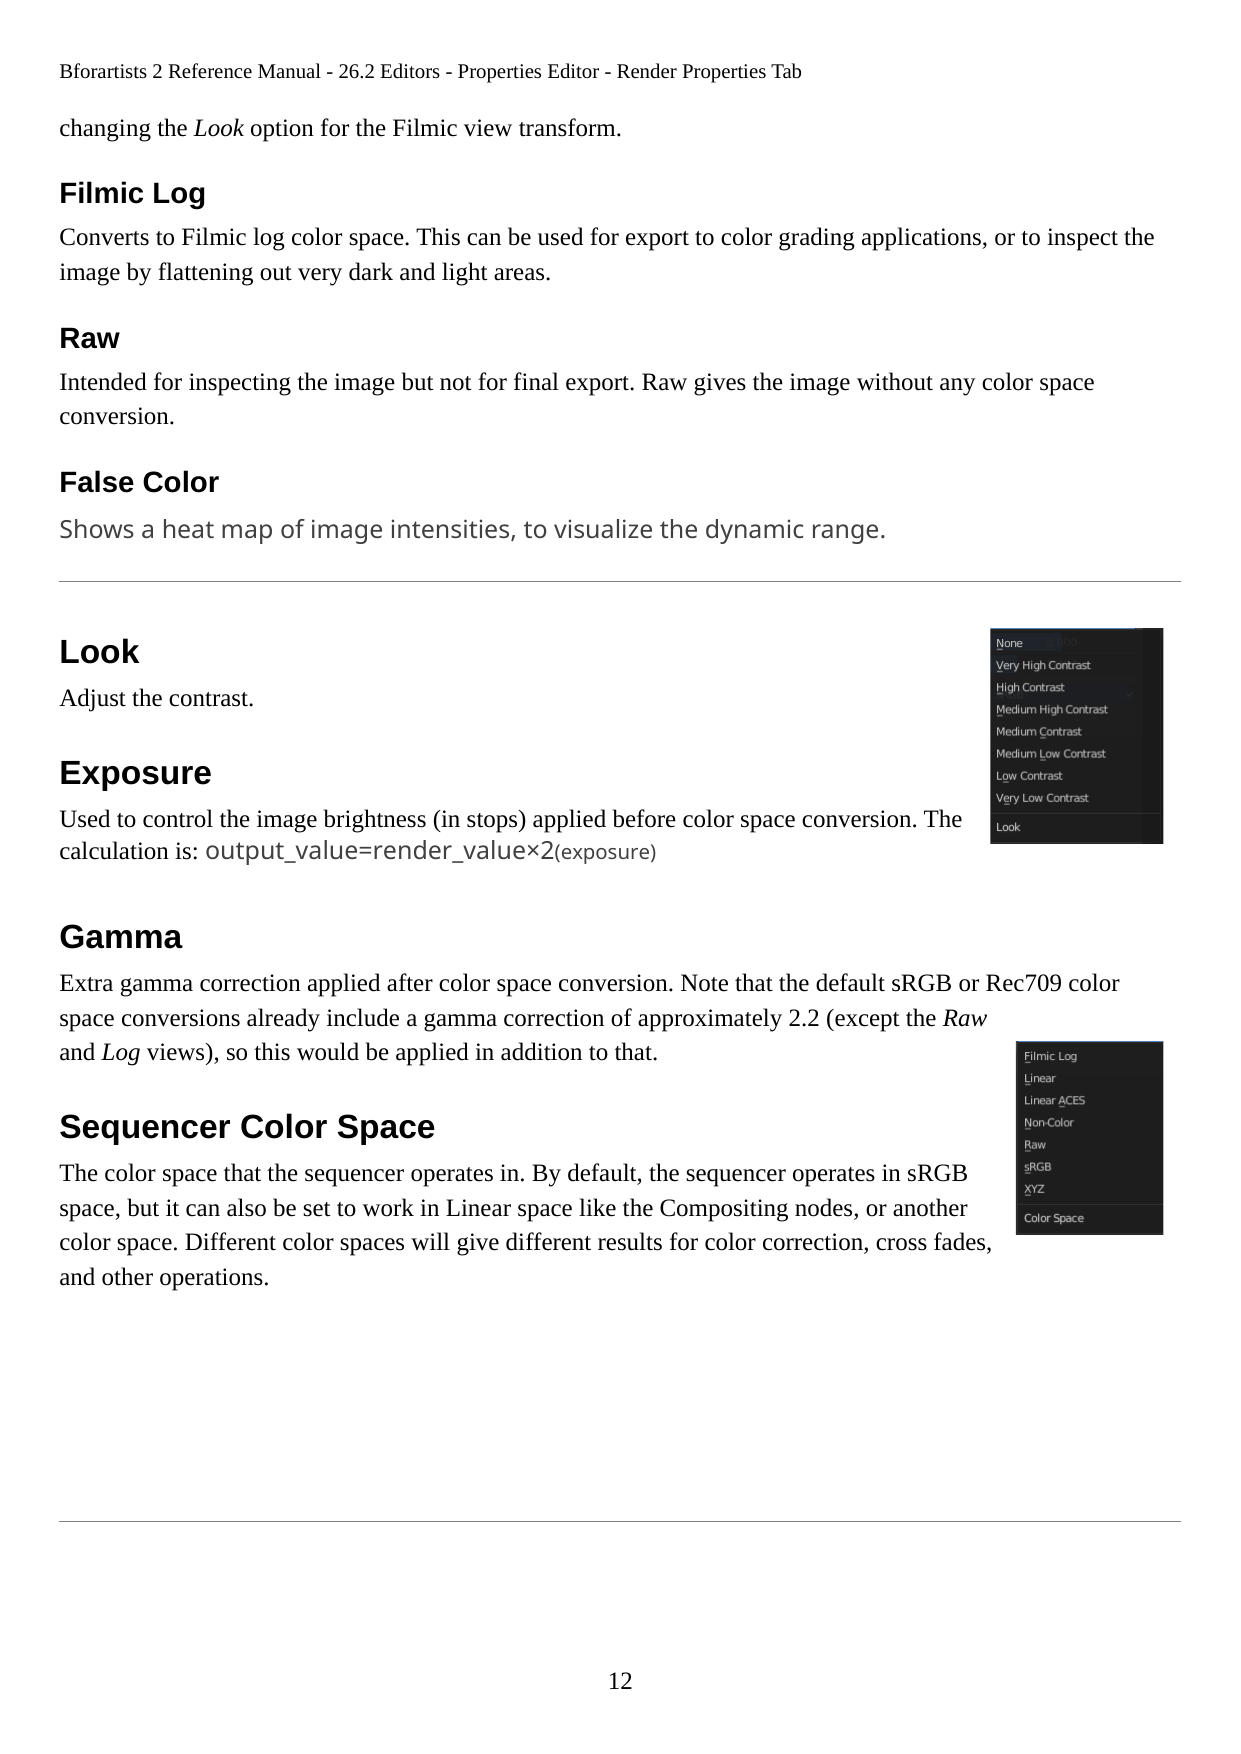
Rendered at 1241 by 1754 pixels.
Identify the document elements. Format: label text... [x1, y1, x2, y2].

subtitle Raw [59, 321, 1181, 354]
text The color space that the sequencer operates in. By default, the sequencer operates in sRGB space, but it can also be set to work in Linear space like the Compositing nodes, or another color space. Different color spaces will give different results for color correction, cross fades, and other operations. [59, 1158, 1181, 1290]
text Intended for inspecting the image but not for final export. Raw gives the image without any color space conversion. [59, 367, 1181, 430]
text [1164, 683, 1181, 712]
text Adjust the contrast. [59, 683, 990, 712]
list Used to control the image brightness (in stops) applied before color space conversion. The calculation is: output_value=render_value×2(exposure) [59, 804, 1181, 867]
text Extra gamma correction applied after color space conversion. Note that the default sRGB or Rec709 color space conversions already include a gamma correction of approximately 2.2 (except the Raw and Log views), so this would be applied in addition to that. [59, 968, 1181, 1066]
text changing the Look option for the Filmic view transform. [59, 113, 1181, 141]
picture [1015, 1041, 1164, 1235]
subtitle Exposure [59, 753, 990, 791]
subtitle [1164, 753, 1181, 791]
subtitle [1164, 632, 1181, 670]
picture [990, 628, 1164, 844]
subtitle [1164, 1107, 1181, 1146]
text Shows a heat map of image intensities, to visualize the dynamic range. [59, 511, 1181, 545]
subtitle Filmic Log [59, 176, 1181, 210]
subtitle Look [59, 632, 990, 670]
subtitle Sequencer Color Space [59, 1107, 1015, 1146]
text Converts to Filmic log color space. This can be used for export to color grading applications, or to inspect the image by flattening out very dark and light areas. [59, 222, 1181, 286]
subtitle Gamma [59, 917, 1181, 956]
subtitle False Color [59, 465, 1181, 499]
